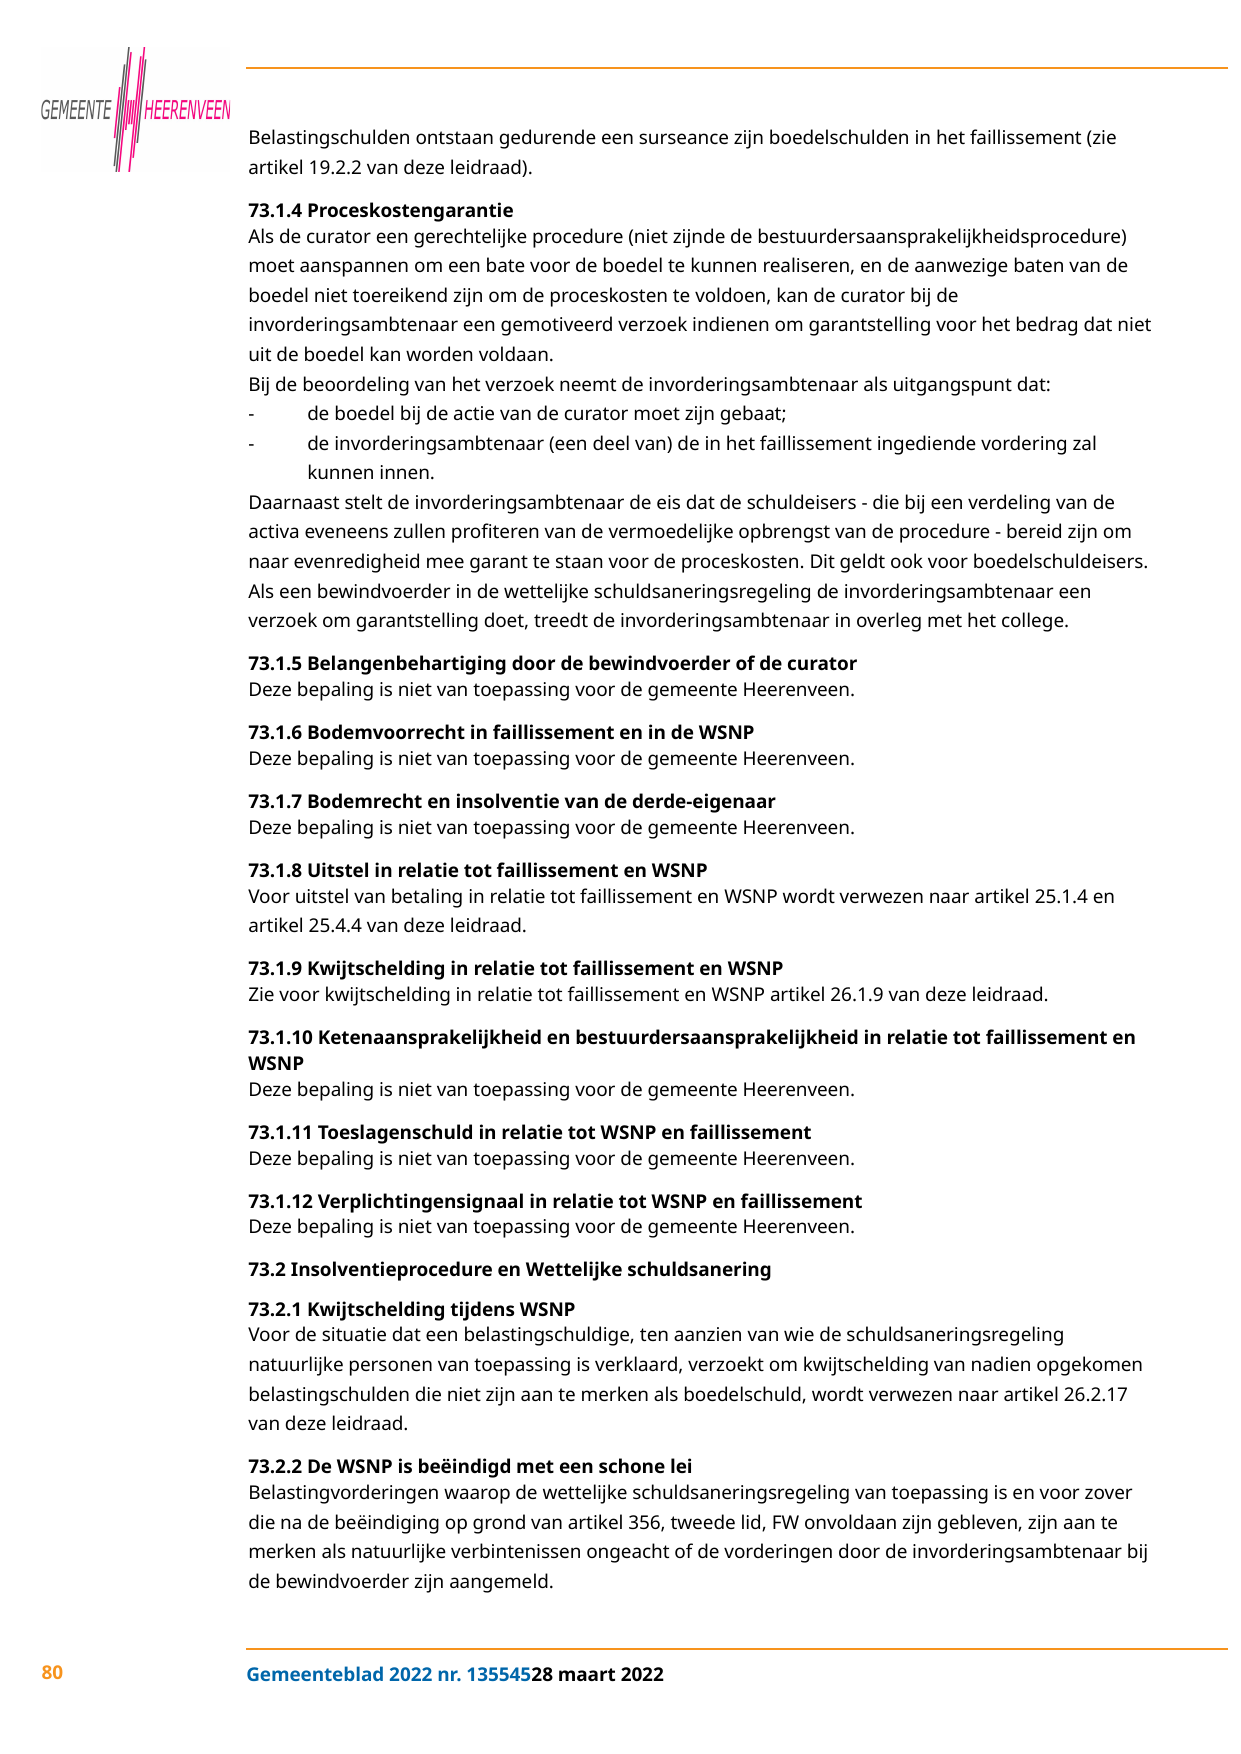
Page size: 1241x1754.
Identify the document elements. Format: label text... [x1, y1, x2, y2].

text 73.1.6 Bodemvoorrecht in faillissement en in de WSNP [248, 719, 1152, 745]
text Deze bepaling is niet van toepassing voor de gemeente Heerenveen. [248, 1145, 1152, 1170]
text Belastingvorderingen waarop de wettelijke schuldsaneringsregeling van toepassing is en voor zover die na de beëindiging op grond van artikel 356, tweede lid, FW onvoldaan zijn gebleven, zijn aan te merken als natuurlijke verbintenissen ongeacht of de vorderingen door de invorderingsambtenaar bij de bewindvoerder zijn aangemeld. [248, 1479, 1152, 1594]
text 73.2.2 De WSNP is beëindigd met een schone lei [248, 1453, 1152, 1479]
text Deze bepaling is niet van toepassing voor de gemeente Heerenveen. [248, 676, 1152, 702]
text Zie voor kwijtschelding in relatie tot faillissement en WSNP artikel 26.1.9 van deze leidraad. [248, 981, 1152, 1007]
text Belastingschulden ontstaan gedurende een surseance zijn boedelschulden in het faillissement (zie artikel 19.2.2 van deze leidraad). [248, 124, 1152, 180]
list de boedel bij de actie van de curator moet zijn gebaat; [248, 400, 1152, 426]
text 73.1.7 Bodemrecht en insolventie van de derde-eigenaar [248, 788, 1152, 814]
text Voor de situatie dat een belastingschuldige, ten aanzien van wie de schuldsaneringsregeling natuurlijke personen van toepassing is verklaard, verzoekt om kwijtschelding van nadien opgekomen belastingschulden die niet zijn aan te merken als boedelschuld, wordt verwezen naar artikel 26.2.17 van deze leidraad. [248, 1322, 1152, 1436]
text 73.2.1 Kwijtschelding tijdens WSNP [248, 1296, 1152, 1322]
text 73.2 Insolventieprocedure en Wettelijke schuldsanering [248, 1257, 1152, 1282]
text Als de curator een gerechtelijke procedure (niet zijnde de bestuurdersaansprakelijkheidsprocedure) moet aanspannen om een bate voor de boedel te kunnen realiseren, en de aanwezige baten van de boedel niet toereikend zijn om de proceskosten te voldoen, kan de curator bij de invorderingsambtenaar een gemotiveerd verzoek indienen om garantstelling voor het bedrag dat niet uit de boedel kan worden voldaan. [248, 223, 1152, 367]
text Deze bepaling is niet van toepassing voor de gemeente Heerenveen. [248, 1213, 1152, 1239]
text Voor uitstel van betaling in relatie tot faillissement en WSNP wordt verwezen naar artikel 25.1.4 en artikel 25.4.4 van deze leidraad. [248, 883, 1152, 938]
list de invorderingsambtenaar (een deel van) de in het faillissement ingediende vordering zal kunnen innen. [248, 430, 1152, 485]
text Deze bepaling is niet van toepassing voor de gemeente Heerenveen. [248, 745, 1152, 771]
picture [41, 47, 231, 172]
text Deze bepaling is niet van toepassing voor de gemeente Heerenveen. [248, 1076, 1152, 1102]
text 73.1.10 Ketenaansprakelijkheid en bestuurdersaansprakelijkheid in relatie tot faillissement en WSNP [248, 1024, 1152, 1076]
text 73.1.12 Verplichtingensignaal in relatie tot WSNP en faillissement [248, 1188, 1152, 1213]
text 73.1.8 Uitstel in relatie tot faillissement en WSNP [248, 857, 1152, 883]
text 73.1.5 Belangenbehartiging door de bewindvoerder of de curator [248, 651, 1152, 676]
text Daarnaast stelt de invorderingsambtenaar de eis dat de schuldeisers - die bij een verdeling van de activa eveneens zullen profiteren van de vermoedelijke opbrengst van de procedure - bereid zijn om naar evenredigheid mee garant te staan voor de proceskosten. Dit geldt ook voor boedelschuldeisers. Als een bewindvoerder in de wettelijke schuldsaneringsregeling de invorderingsambtenaar een verzoek om garantstelling doet, treedt de invorderingsambtenaar in overleg met het college. [248, 489, 1152, 633]
text Deze bepaling is niet van toepassing voor de gemeente Heerenveen. [248, 814, 1152, 840]
text 73.1.4 Proceskostengarantie [248, 197, 1152, 223]
text 73.1.9 Kwijtschelding in relatie tot faillissement en WSNP [248, 956, 1152, 981]
text 73.1.11 Toeslagenschuld in relatie tot WSNP en faillissement [248, 1119, 1152, 1145]
text Bij de beoordeling van het verzoek neemt de invorderingsambtenaar als uitgangspunt dat: [248, 371, 1152, 396]
